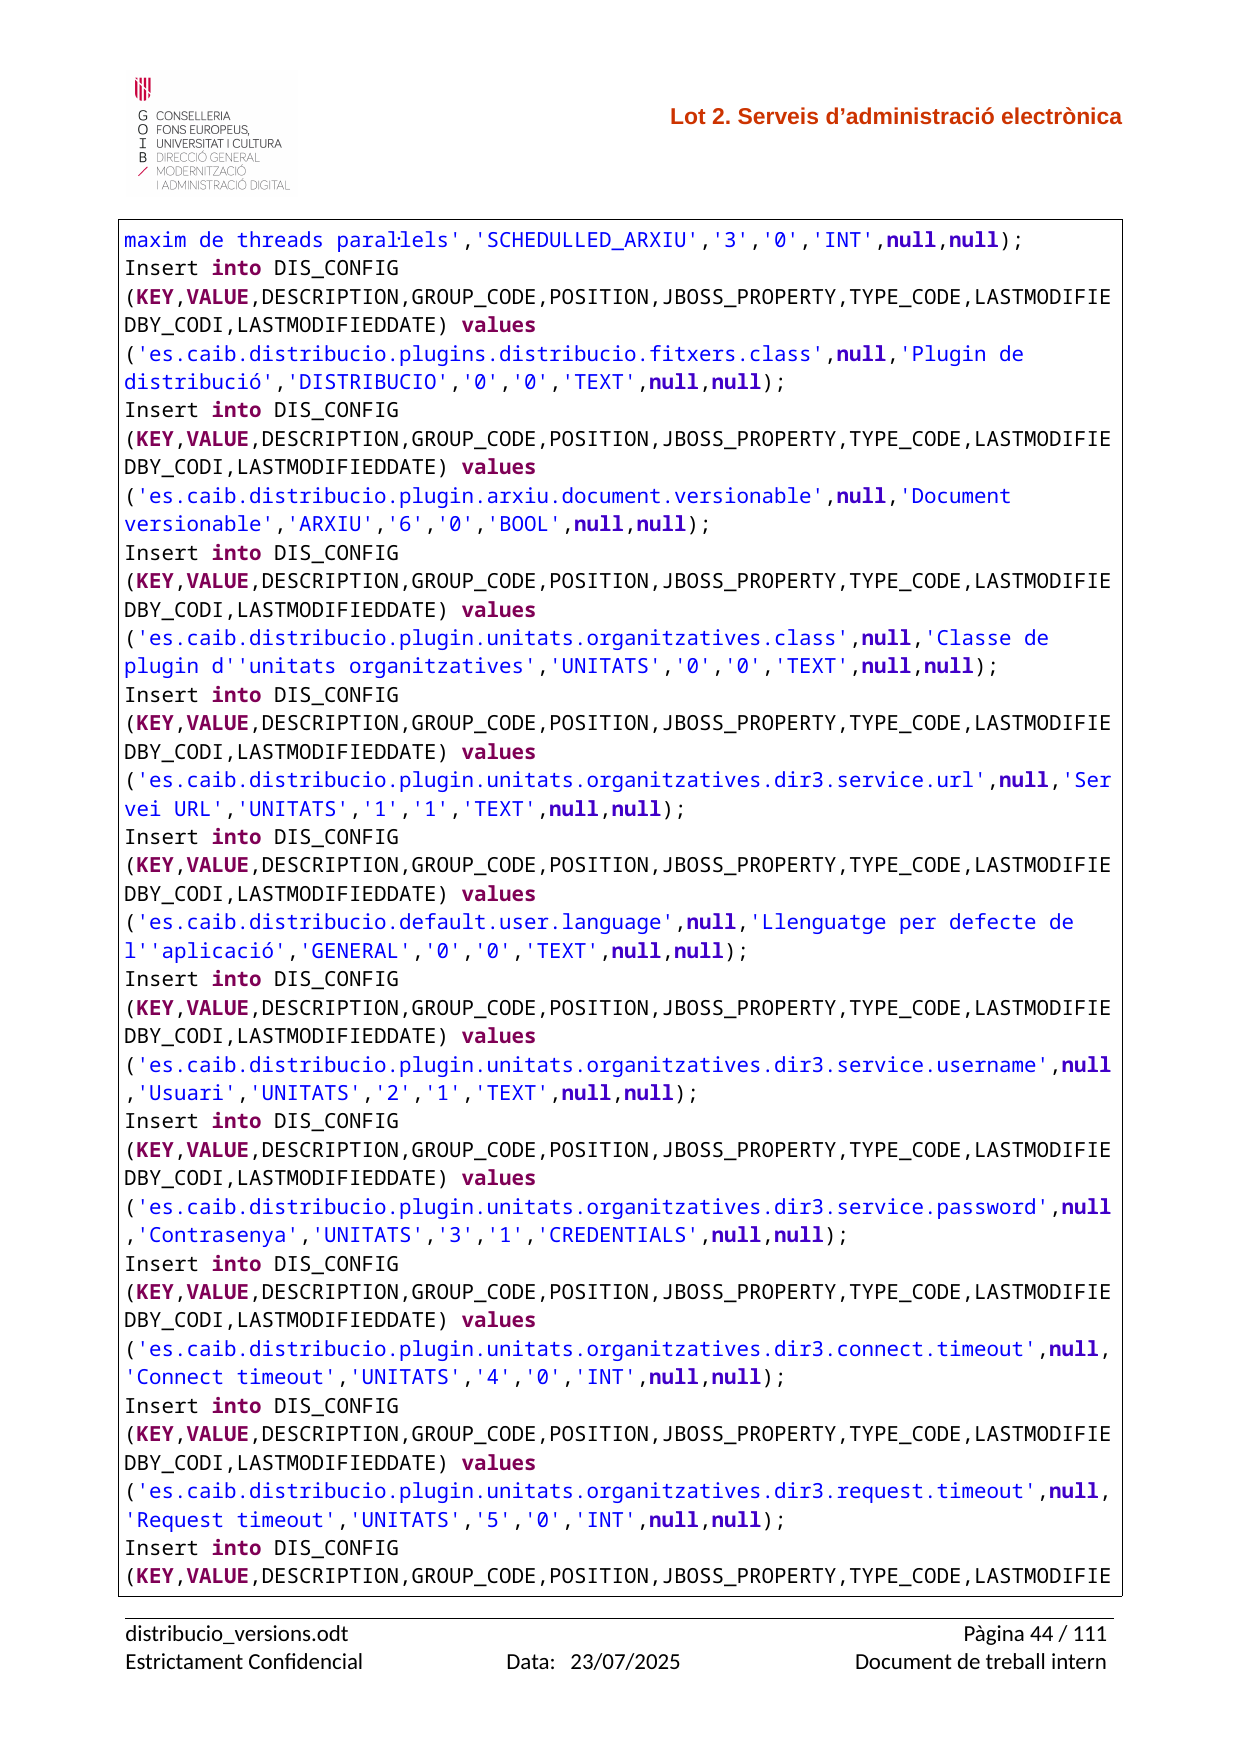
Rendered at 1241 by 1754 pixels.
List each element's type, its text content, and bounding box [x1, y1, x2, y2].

table_header maxim de threads paral·lels','SCHEDULLED_ARXIU','3','0','INT',null,null); Insert into DIS_CONFIG (KEY,VALUE,DESCRIPTION,GROUP_CODE,POSITION,JBOSS_PROPERTY,TYPE_CODE,LASTMODIFIEDBY_CODI,LASTMODIFIEDDATE) values ('es.caib.distribucio.plugins.distribucio.fitxers.class',null,'Plugin de distribució','DISTRIBUCIO','0','0','TEXT',null,null); Insert into DIS_CONFIG (KEY,VALUE,DESCRIPTION,GROUP_CODE,POSITION,JBOSS_PROPERTY,TYPE_CODE,LASTMODIFIEDBY_CODI,LASTMODIFIEDDATE) values ('es.caib.distribucio.plugin.arxiu.document.versionable',null,'Document versionable','ARXIU','6','0','BOOL',null,null); Insert into DIS_CONFIG (KEY,VALUE,DESCRIPTION,GROUP_CODE,POSITION,JBOSS_PROPERTY,TYPE_CODE,LASTMODIFIEDBY_CODI,LASTMODIFIEDDATE) values ('es.caib.distribucio.plugin.unitats.organitzatives.class',null,'Classe de plugin d''unitats organitzatives','UNITATS','0','0','TEXT',null,null); Insert into DIS_CONFIG (KEY,VALUE,DESCRIPTION,GROUP_CODE,POSITION,JBOSS_PROPERTY,TYPE_CODE,LASTMODIFIEDBY_CODI,LASTMODIFIEDDATE) values ('es.caib.distribucio.plugin.unitats.organitzatives.dir3.service.url',null,'Servei URL','UNITATS','1','1','TEXT',null,null); Insert into DIS_CONFIG (KEY,VALUE,DESCRIPTION,GROUP_CODE,POSITION,JBOSS_PROPERTY,TYPE_CODE,LASTMODIFIEDBY_CODI,LASTMODIFIEDDATE) values ('es.caib.distribucio.default.user.language',null,'Llenguatge per defecte de l''aplicació','GENERAL','0','0','TEXT',null,null); Insert into DIS_CONFIG (KEY,VALUE,DESCRIPTION,GROUP_CODE,POSITION,JBOSS_PROPERTY,TYPE_CODE,LASTMODIFIEDBY_CODI,LASTMODIFIEDDATE) values ('es.caib.distribucio.plugin.unitats.organitzatives.dir3.service.username',null,'Usuari','UNITATS','2','1','TEXT',null,null); Insert into DIS_CONFIG (KEY,VALUE,DESCRIPTION,GROUP_CODE,POSITION,JBOSS_PROPERTY,TYPE_CODE,LASTMODIFIEDBY_CODI,LASTMODIFIEDDATE) values ('es.caib.distribucio.plugin.unitats.organitzatives.dir3.service.password',null,'Contrasenya','UNITATS','3','1','CREDENTIALS',null,null); Insert into DIS_CONFIG (KEY,VALUE,DESCRIPTION,GROUP_CODE,POSITION,JBOSS_PROPERTY,TYPE_CODE,LASTMODIFIEDBY_CODI,LASTMODIFIEDDATE) values ('es.caib.distribucio.plugin.unitats.organitzatives.dir3.connect.timeout',null,'Connect timeout','UNITATS','4','0','INT',null,null); Insert into DIS_CONFIG (KEY,VALUE,DESCRIPTION,GROUP_CODE,POSITION,JBOSS_PROPERTY,TYPE_CODE,LASTMODIFIEDBY_CODI,LASTMODIFIEDDATE) values ('es.caib.distribucio.plugin.unitats.organitzatives.dir3.request.timeout',null,'Request timeout','UNITATS','5','0','INT',null,null); Insert into DIS_CONFIG (KEY,VALUE,DESCRIPTION,GROUP_CODE,POSITION,JBOSS_PROPERTY,TYPE_CODE,LASTMODIFIE [119, 220, 1122, 1596]
picture [126, 70, 299, 197]
